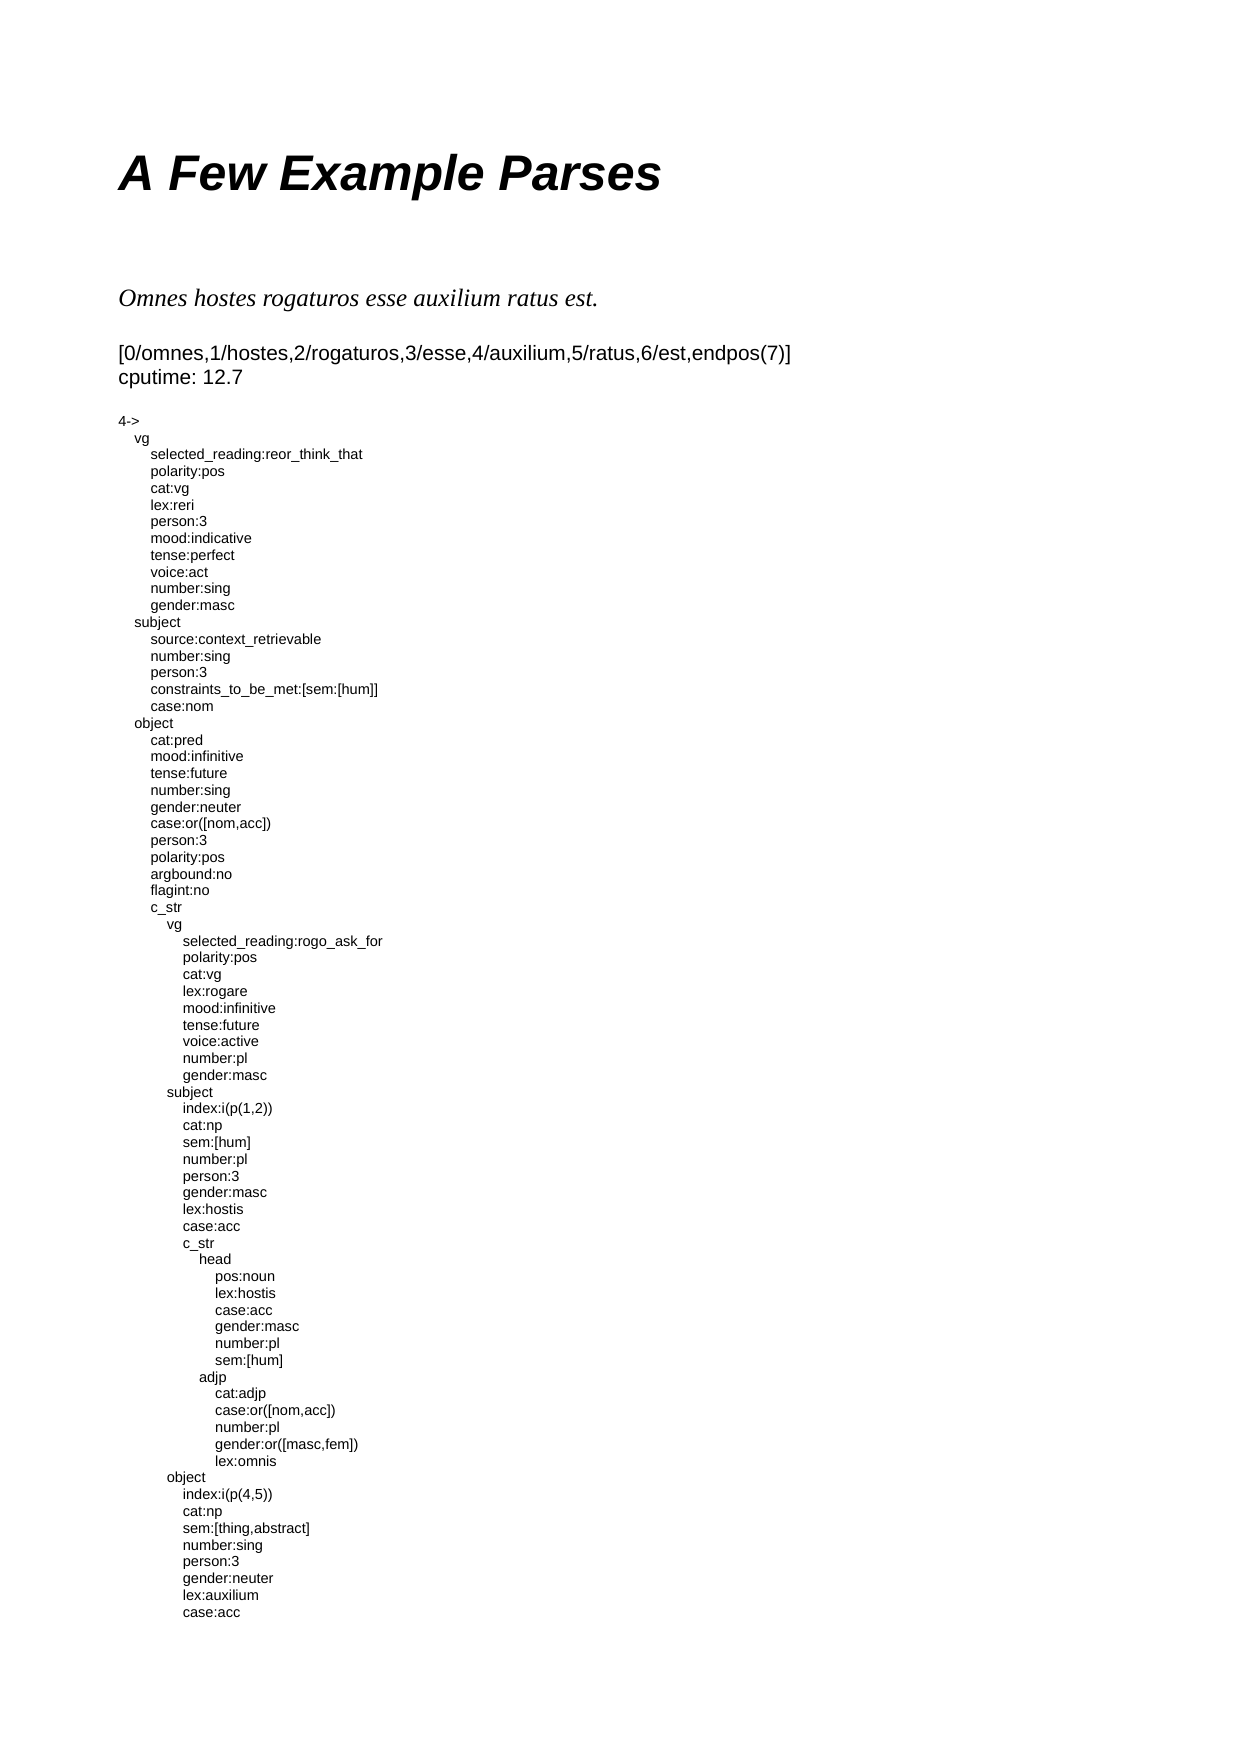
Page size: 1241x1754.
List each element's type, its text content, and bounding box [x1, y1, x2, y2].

text case:or([nom,acc]) [118, 815, 1122, 832]
text source:context_retrievable [118, 631, 1122, 647]
text cat:np [118, 1503, 1122, 1519]
text vg [118, 429, 1122, 446]
text person:3 [118, 832, 1122, 848]
text tense:future [118, 765, 1122, 781]
text sem:[hum] [118, 1352, 1122, 1368]
subtitle A Few Example Parses [118, 143, 1122, 201]
text cat:vg [118, 479, 1122, 496]
text pos:noun [118, 1268, 1122, 1284]
text cat:adjp [118, 1385, 1122, 1402]
text index:i(p(1,2)) [118, 1100, 1122, 1117]
text adjp [118, 1368, 1122, 1385]
text cat:np [118, 1117, 1122, 1134]
text polarity:pos [118, 848, 1122, 865]
text case:acc [118, 1301, 1122, 1318]
text [0/omnes,1/hostes,2/rogaturos,3/esse,4/auxilium,5/ratus,6/est,endpos(7)] [118, 341, 1122, 364]
text case:nom [118, 698, 1122, 714]
text voice:active [118, 1033, 1122, 1050]
text gender:or([masc,fem]) [118, 1436, 1122, 1452]
text 4-> [118, 412, 1122, 429]
text gender:masc [118, 1318, 1122, 1335]
text cputime: 12.7 [118, 364, 1122, 388]
text object [118, 714, 1122, 731]
text case:acc [118, 1603, 1122, 1620]
text selected_reading:rogo_ask_for [118, 932, 1122, 949]
text index:i(p(4,5)) [118, 1486, 1122, 1503]
text lex:hostis [118, 1284, 1122, 1301]
text polarity:pos [118, 949, 1122, 966]
text Omnes hostes rogaturos esse auxilium ratus est. [118, 283, 1122, 312]
text number:sing [118, 647, 1122, 664]
text number:pl [118, 1150, 1122, 1167]
text lex:reri [118, 496, 1122, 513]
text selected_reading:reor_think_that [118, 446, 1122, 463]
text gender:masc [118, 1184, 1122, 1201]
text object [118, 1469, 1122, 1486]
text sem:[thing,abstract] [118, 1519, 1122, 1536]
text polarity:pos [118, 463, 1122, 479]
text number:pl [118, 1419, 1122, 1436]
text gender:neuter [118, 798, 1122, 815]
text gender:masc [118, 597, 1122, 614]
text subject [118, 614, 1122, 631]
text cat:vg [118, 966, 1122, 983]
text sem:[hum] [118, 1134, 1122, 1150]
text lex:omnis [118, 1452, 1122, 1469]
text head [118, 1251, 1122, 1268]
text mood:infinitive [118, 748, 1122, 765]
text constraints_to_be_met:[sem:[hum]] [118, 681, 1122, 698]
text number:sing [118, 1536, 1122, 1553]
text cat:pred [118, 731, 1122, 748]
text flagint:no [118, 882, 1122, 899]
text vg [118, 916, 1122, 932]
text person:3 [118, 1167, 1122, 1184]
text person:3 [118, 1553, 1122, 1570]
text gender:masc [118, 1067, 1122, 1083]
text tense:future [118, 1016, 1122, 1033]
text number:pl [118, 1050, 1122, 1067]
text person:3 [118, 664, 1122, 681]
text c_str [118, 1234, 1122, 1251]
text case:acc [118, 1217, 1122, 1234]
text subject [118, 1083, 1122, 1100]
text number:pl [118, 1335, 1122, 1352]
text mood:infinitive [118, 999, 1122, 1016]
text mood:indicative [118, 530, 1122, 547]
text voice:act [118, 563, 1122, 580]
text person:3 [118, 513, 1122, 530]
text number:sing [118, 580, 1122, 597]
text argbound:no [118, 865, 1122, 882]
text lex:auxilium [118, 1586, 1122, 1603]
text gender:neuter [118, 1570, 1122, 1586]
text lex:hostis [118, 1201, 1122, 1217]
text tense:perfect [118, 547, 1122, 563]
text c_str [118, 899, 1122, 916]
text lex:rogare [118, 983, 1122, 999]
text number:sing [118, 781, 1122, 798]
text case:or([nom,acc]) [118, 1402, 1122, 1419]
